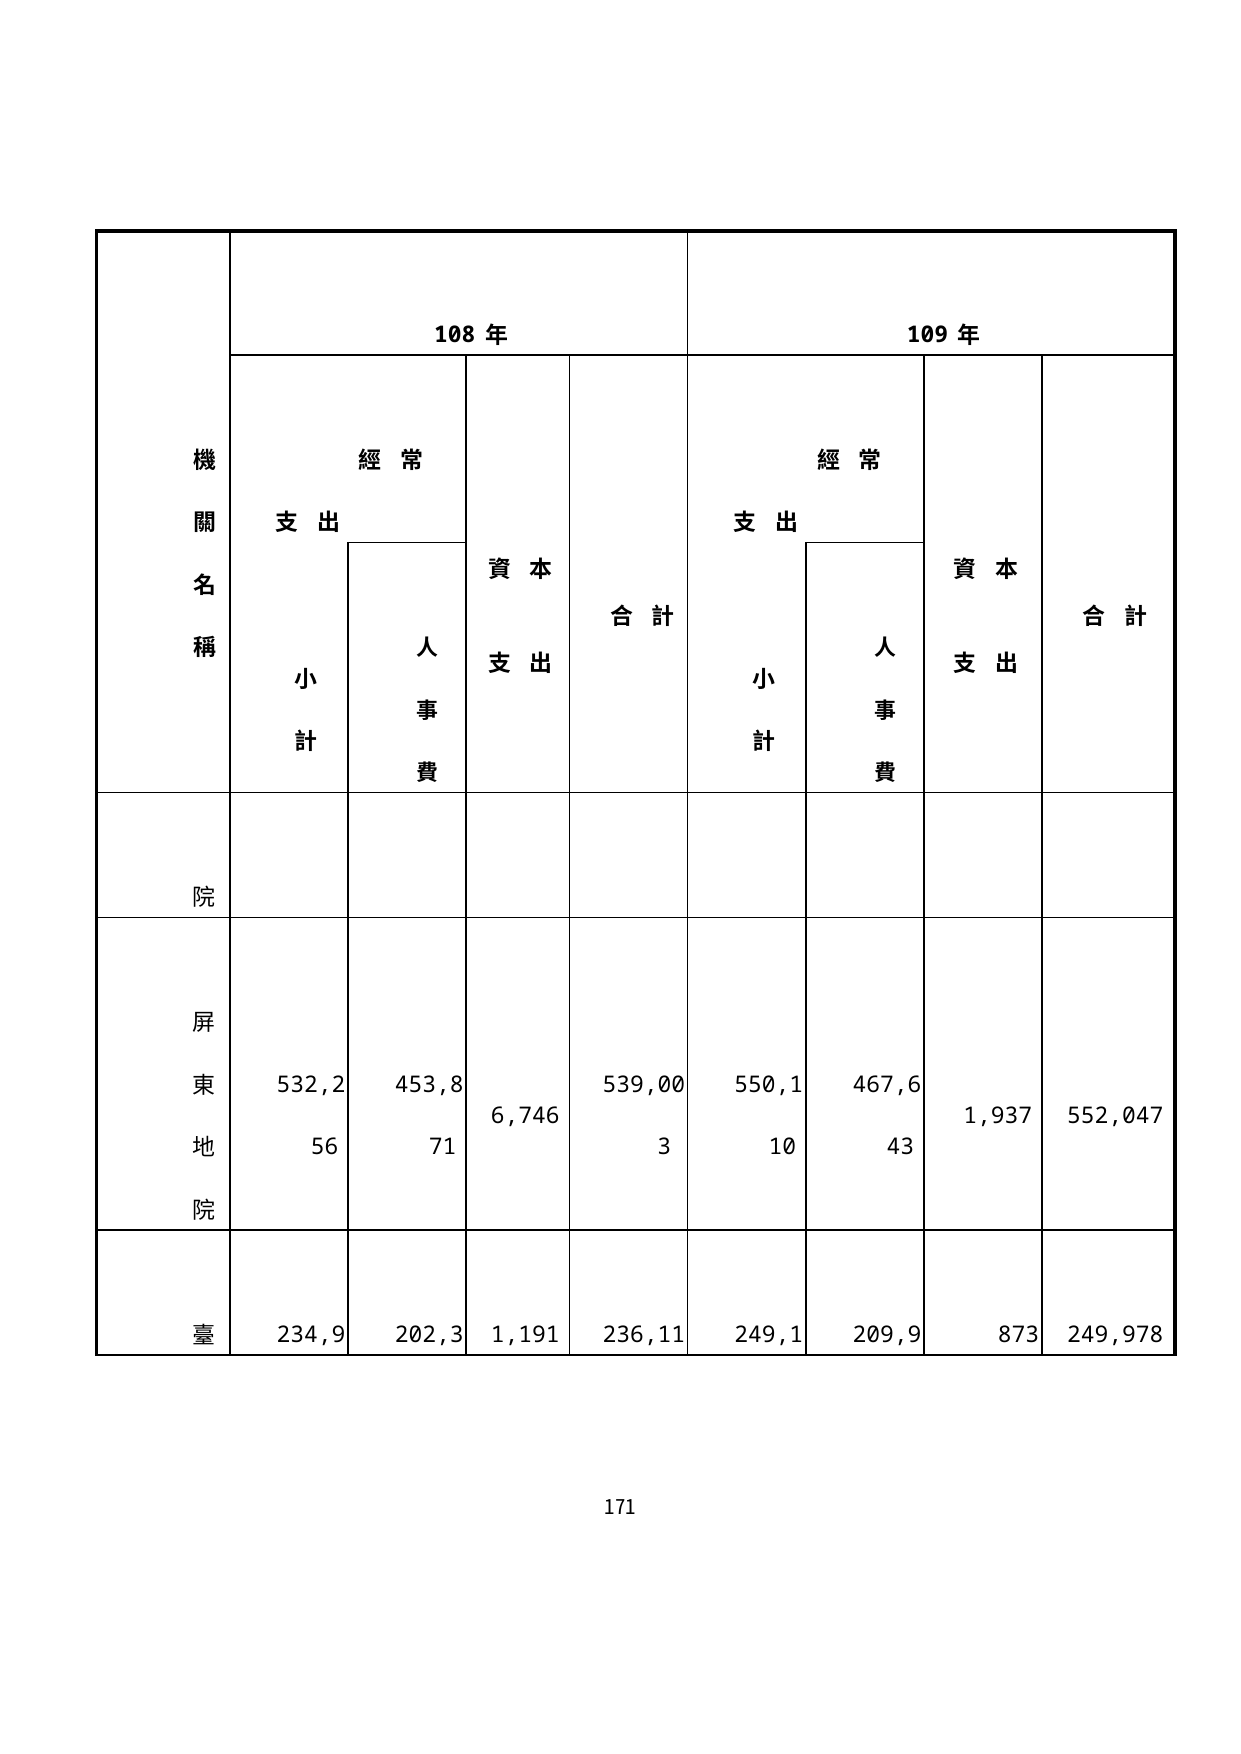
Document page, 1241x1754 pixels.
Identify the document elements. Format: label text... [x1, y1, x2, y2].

table_cell 臺 [98, 1231, 229, 1354]
table_cell 小計 [231, 542, 347, 792]
table_cell 6,746 [467, 918, 569, 1229]
table_cell [807, 793, 923, 917]
table_cell 552,047 [1043, 918, 1173, 1229]
table_cell 資本 支出 [925, 356, 1041, 792]
table_cell 532,256 [231, 918, 347, 1229]
table_cell 550,110 [688, 918, 805, 1229]
table_cell 234,9 [231, 1231, 347, 1354]
table_cell 院 [98, 793, 229, 917]
table_cell 資本 支出 [467, 356, 569, 792]
table_cell 屏東地院 [98, 918, 229, 1229]
table_cell 873 [925, 1231, 1041, 1354]
table_cell 236,11 [570, 1231, 687, 1354]
table_cell 合計 [570, 356, 687, 792]
table_cell 小計 [688, 542, 805, 792]
table_cell [467, 793, 569, 917]
table_cell [349, 793, 465, 917]
table_cell [688, 793, 805, 917]
table_cell [925, 793, 1041, 917]
table_header 108年 [231, 233, 687, 354]
table_cell 合計 [1043, 356, 1173, 792]
table_cell 249,1 [688, 1231, 805, 1354]
table_cell [1043, 793, 1173, 917]
table_cell 人事費 [349, 543, 465, 792]
table_cell 經常支出 [688, 356, 923, 542]
table_cell 202,3 [349, 1231, 465, 1354]
table_cell [570, 793, 687, 917]
table_cell [231, 793, 347, 917]
table_cell 人事費 [807, 543, 923, 792]
table_cell 經常支出 [231, 356, 465, 542]
table_header 機關名稱 [98, 233, 229, 792]
table_cell 249,978 [1043, 1231, 1173, 1354]
table_cell 539,003 [570, 918, 687, 1229]
table_cell 1,937 [925, 918, 1041, 1229]
table_cell 453,871 [349, 918, 465, 1229]
table_cell 209,9 [807, 1231, 923, 1354]
table_cell 1,191 [467, 1231, 569, 1354]
table_header 109年 [688, 233, 1173, 354]
table_cell 467,643 [807, 918, 923, 1229]
